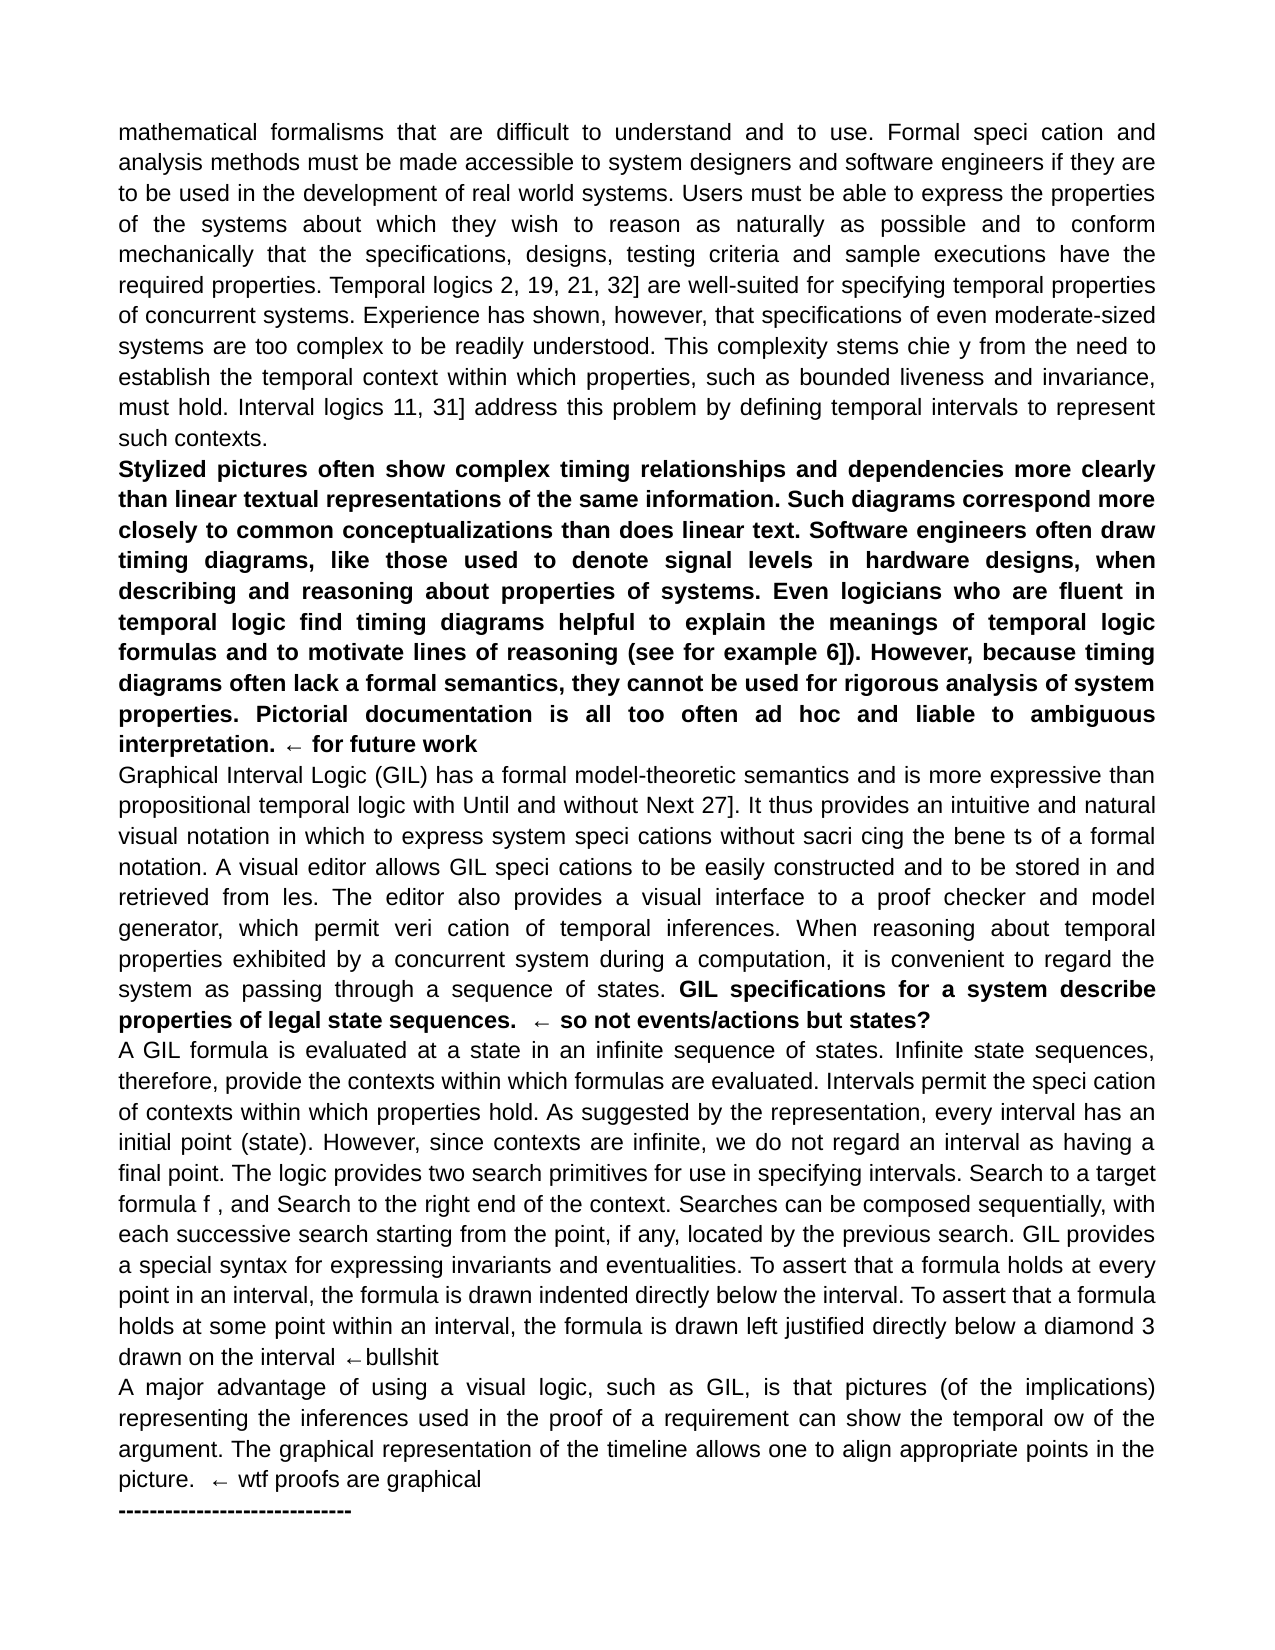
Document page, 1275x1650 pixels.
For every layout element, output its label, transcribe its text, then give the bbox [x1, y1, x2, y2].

text mathematical formalisms that are difficult to understand and to use. Formal speci cation and analysis methods must be made accessible to system designers and software engineers if they are to be used in the development of real world systems. Users must be able to express the properties of the systems about which they wish to reason as naturally as possible and to conform mechanically that the specifications, designs, testing criteria and sample executions have the required properties. Temporal logics 2, 19, 21, 32] are well-suited for specifying temporal properties of concurrent systems. Experience has shown, however, that specifications of even moderate-sized systems are too complex to be readily understood. This complexity stems chie y from the need to establish the temporal context within which properties, such as bounded liveness and invariance, must hold. Interval logics 11, 31] address this problem by defining temporal intervals to represent such contexts. [118, 118, 1157, 451]
text A major advantage of using a visual logic, such as GIL, is that pictures (of the implications) representing the inferences used in the proof of a requirement can show the temporal ow of the argument. The graphical representation of the timeline allows one to align appropriate points in the picture. ← wtf proofs are graphical [118, 1374, 1157, 1492]
text Graphical Interval Logic (GIL) has a formal model-theoretic semantics and is more expressive than propositional temporal logic with Until and without Next 27]. It thus provides an intuitive and natural visual notation in which to express system speci cations without sacri cing the bene ts of a formal notation. A visual editor allows GIL speci cations to be easily constructed and to be stored in and retrieved from les. The editor also provides a visual interface to a proof checker and model generator, which permit veri cation of temporal inferences. When reasoning about temporal properties exhibited by a concurrent system during a computation, it is convenient to regard the system as passing through a sequence of states. GIL specifications for a system describe properties of legal state sequences. ← so not events/actions but states? [118, 761, 1157, 1033]
text Stylized pictures often show complex timing relationships and dependencies more clearly than linear textual representations of the same information. Such diagrams correspond more closely to common conceptualizations than does linear text. Software engineers often draw timing diagrams, like those used to denote signal levels in hardware designs, when describing and reasoning about properties of systems. Even logicians who are fluent in temporal logic find timing diagrams helpful to explain the meanings of temporal logic formulas and to motivate lines of reasoning (see for example 6]). However, because timing diagrams often lack a formal semantics, they cannot be used for rigorous analysis of system properties. Pictorial documentation is all too often ad hoc and liable to ambiguous interpretation. ← for future work [118, 455, 1157, 757]
text A GIL formula is evaluated at a state in an infinite sequence of states. Infinite state sequences, therefore, provide the contexts within which formulas are evaluated. Intervals permit the speci cation of contexts within which properties hold. As suggested by the representation, every interval has an initial point (state). However, since contexts are infinite, we do not regard an interval as having a final point. The logic provides two search primitives for use in specifying intervals. Search to a target formula f , and Search to the right end of the context. Searches can be composed sequentially, with each successive search starting from the point, if any, located by the previous search. GIL provides a special syntax for expressing invariants and eventualities. To assert that a formula holds at every point in an interval, the formula is drawn indented directly below the interval. To assert that a formula holds at some point within an interval, the formula is drawn left justified directly below a diamond 3 drawn on the interval ←bullshit [118, 1037, 1157, 1370]
text ------------------------------ [118, 1496, 1157, 1523]
